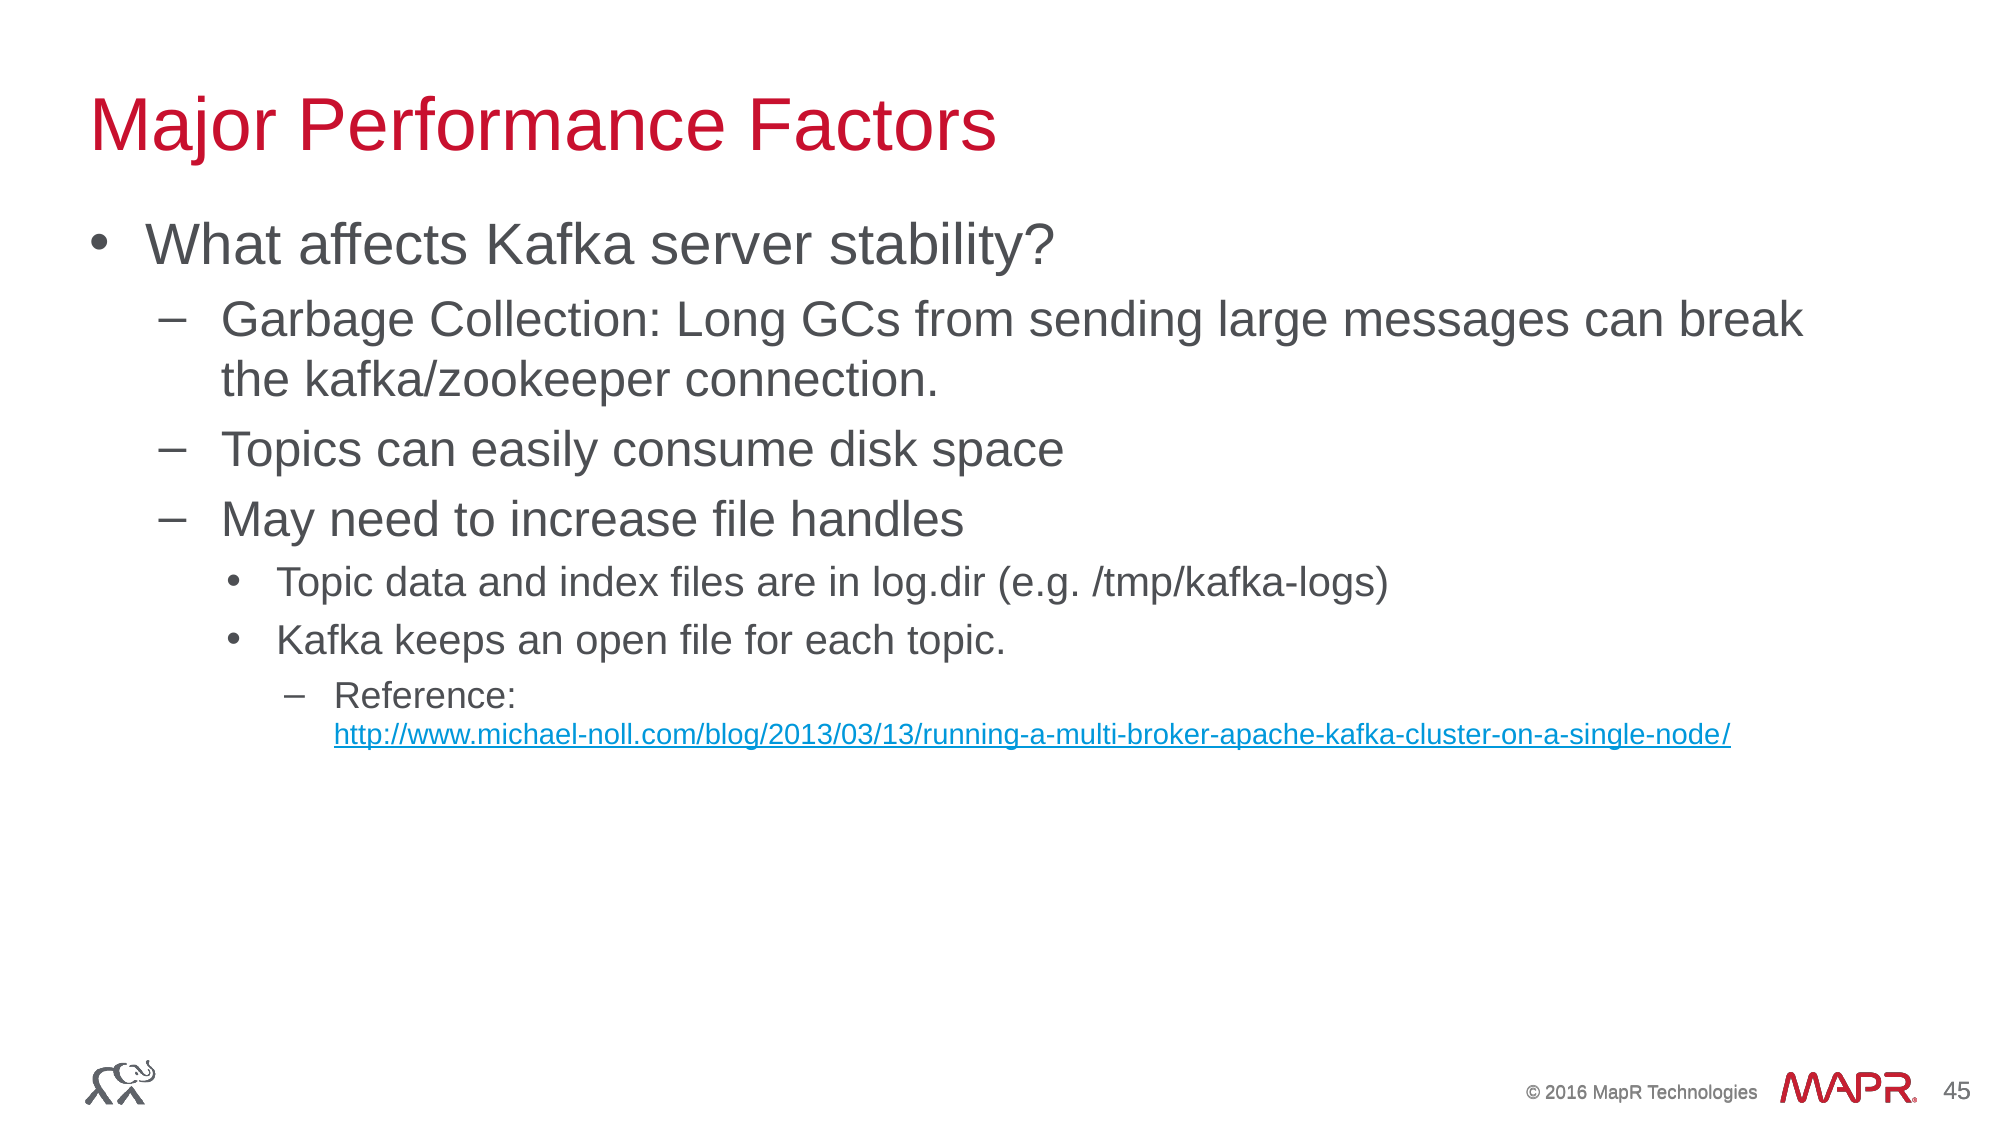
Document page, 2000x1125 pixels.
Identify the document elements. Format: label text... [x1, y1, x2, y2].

list What affects Kafka server stability? Garbage Collection: Long GCs from sending large messages can break the kafka/zookeeper connection. Topics can easily consume disk space May need to increase file handles Topic data and index files are in log.dir (e.g. /tmp/kafka-logs) Kafka keeps an open file for each topic. Reference: http://www.michael-noll.com/blog/2013/03/13/running-a-multi-broker-apache-kafka-cluster-on-a-single-node/ [69, 196, 1869, 1005]
title Major Performance Factors [69, 45, 1869, 196]
picture [75, 1038, 167, 1125]
